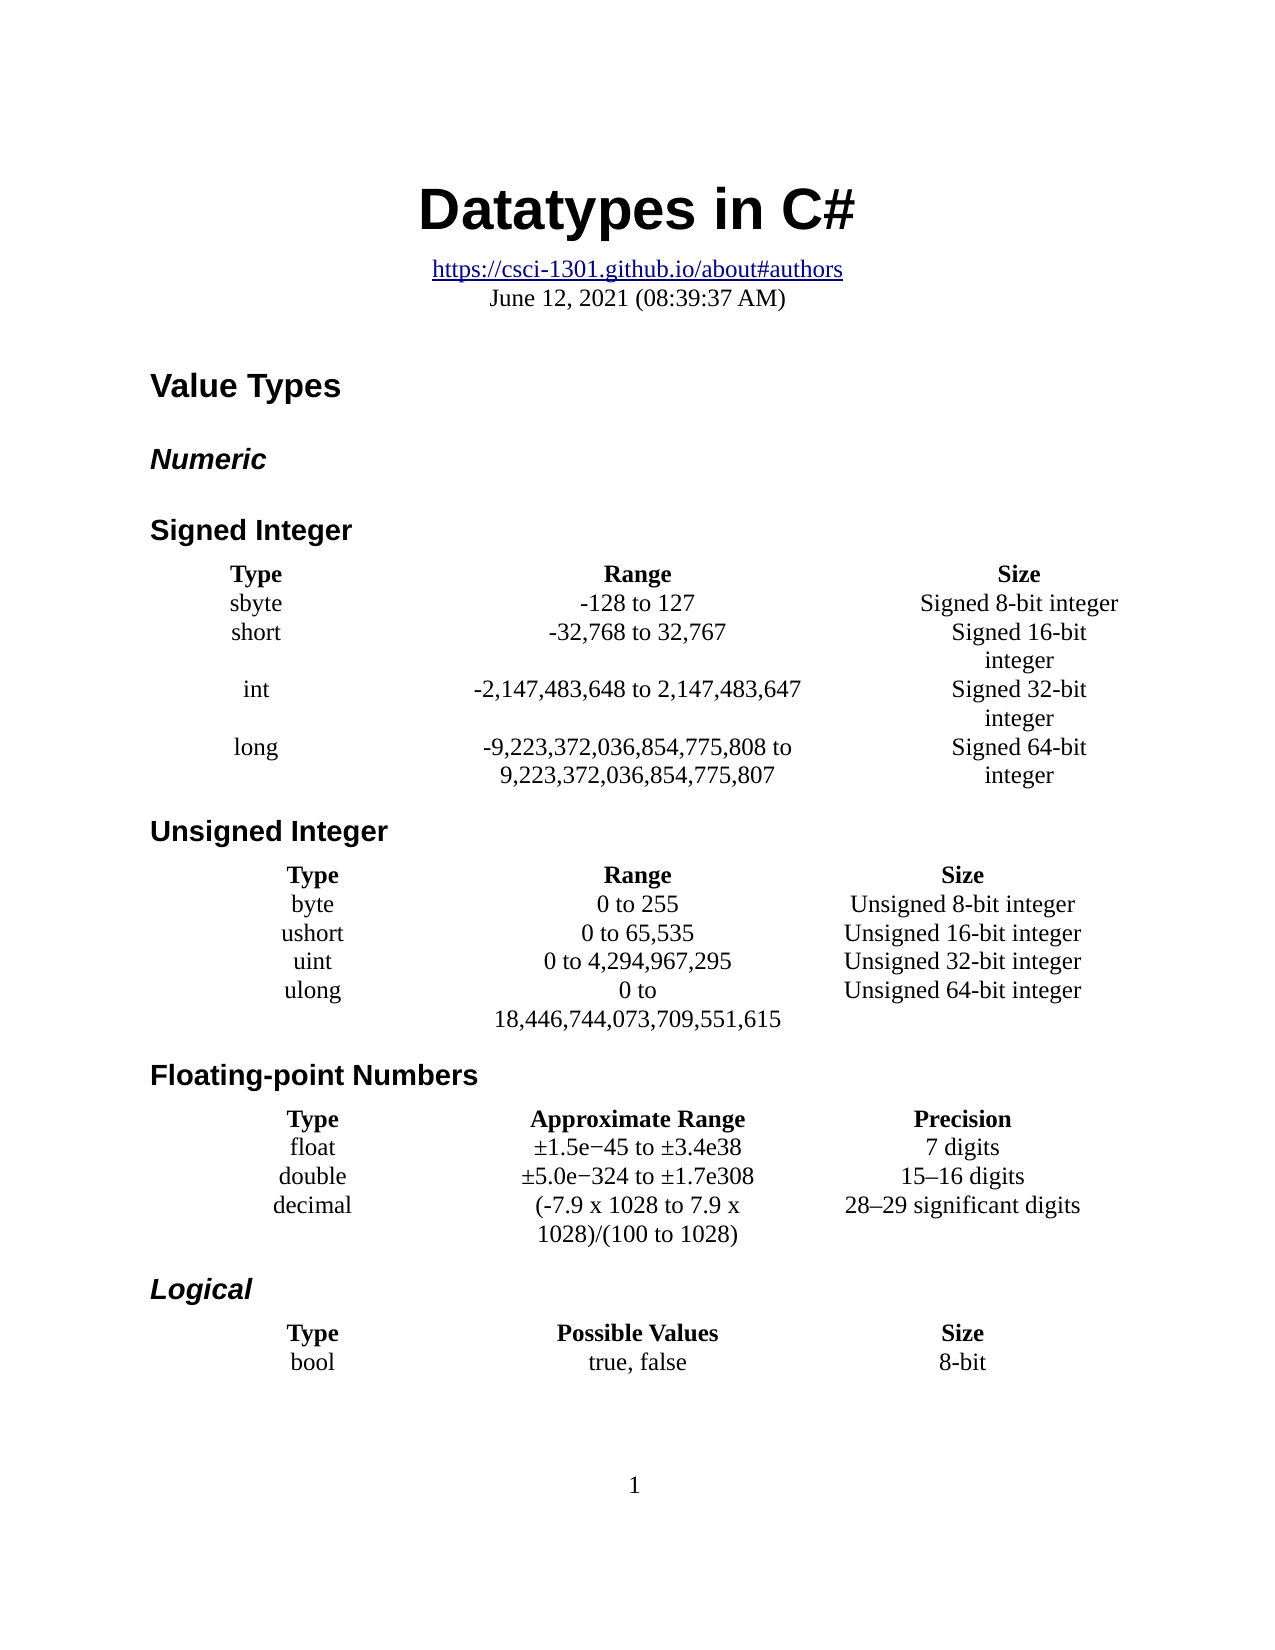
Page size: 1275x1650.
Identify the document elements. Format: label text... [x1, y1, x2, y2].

table_header Possible Values [475, 1319, 800, 1347]
table_header Range [362, 559, 913, 588]
subtitle Signed Integer [150, 513, 1125, 547]
table_cell Unsigned 64-bit integer [800, 975, 1125, 1033]
table_cell Signed 8-bit integer [913, 588, 1125, 617]
table_cell Unsigned 32-bit integer [800, 946, 1125, 975]
table_cell true, false [475, 1347, 800, 1376]
table_header Type [150, 1104, 475, 1132]
table_cell int [150, 674, 362, 732]
subtitle Unsigned Integer [150, 814, 1125, 848]
table_cell ±1.5e−45 to ±3.4e38 [475, 1133, 800, 1161]
table_cell ulong [150, 975, 475, 1033]
subtitle Logical [150, 1272, 1125, 1306]
table_cell 0 to 65,535 [475, 918, 800, 946]
table_cell -32,768 to 32,767 [362, 617, 913, 674]
table_cell -9,223,372,036,854,775,808 to 9,223,372,036,854,775,807 [362, 732, 913, 789]
table_cell 0 to 18,446,744,073,709,551,615 [475, 975, 800, 1033]
table_cell 28–29 significant digits [800, 1190, 1125, 1247]
table_cell long [150, 732, 362, 789]
table_cell decimal [150, 1190, 475, 1247]
table_header Approximate Range [475, 1104, 800, 1132]
table_cell uint [150, 946, 475, 975]
title Datatypes in C# [150, 175, 1125, 242]
table_cell Signed 16-bit integer [913, 617, 1125, 674]
table_header Type [150, 1319, 475, 1347]
table_cell bool [150, 1347, 475, 1376]
table_cell short [150, 617, 362, 674]
table_cell byte [150, 889, 475, 918]
table_cell -128 to 127 [362, 588, 913, 617]
table_cell 7 digits [800, 1133, 1125, 1161]
table_cell Signed 64-bit integer [913, 732, 1125, 789]
table_cell Unsigned 16-bit integer [800, 918, 1125, 946]
table_cell 8-bit [800, 1347, 1125, 1376]
table_cell -2,147,483,648 to 2,147,483,647 [362, 674, 913, 732]
table_cell (-7.9 x 1028 to 7.9 x 1028)/(100 to 1028) [475, 1190, 800, 1247]
table_cell Unsigned 8-bit integer [800, 889, 1125, 918]
table_cell 0 to 4,294,967,295 [475, 946, 800, 975]
table_header Size [800, 860, 1125, 889]
subtitle Value Types [150, 366, 1125, 404]
text https://csci-1301.github.io/about#authors [150, 254, 1125, 283]
table_cell Signed 32-bit integer [913, 674, 1125, 732]
table_header Type [150, 559, 362, 588]
table_cell double [150, 1161, 475, 1190]
table_cell 0 to 255 [475, 889, 800, 918]
table_header Range [475, 860, 800, 889]
table_header Type [150, 860, 475, 889]
table_cell ushort [150, 918, 475, 946]
table_cell sbyte [150, 588, 362, 617]
table_header Size [913, 559, 1125, 588]
table_cell float [150, 1133, 475, 1161]
subtitle Numeric [150, 442, 1125, 476]
table_header Precision [800, 1104, 1125, 1132]
table_cell 15–16 digits [800, 1161, 1125, 1190]
subtitle Floating-point Numbers [150, 1058, 1125, 1091]
table_cell ±5.0e−324 to ±1.7e308 [475, 1161, 800, 1190]
text June 12, 2021 (08:39:37 AM) [150, 283, 1125, 312]
table_header Size [800, 1319, 1125, 1347]
